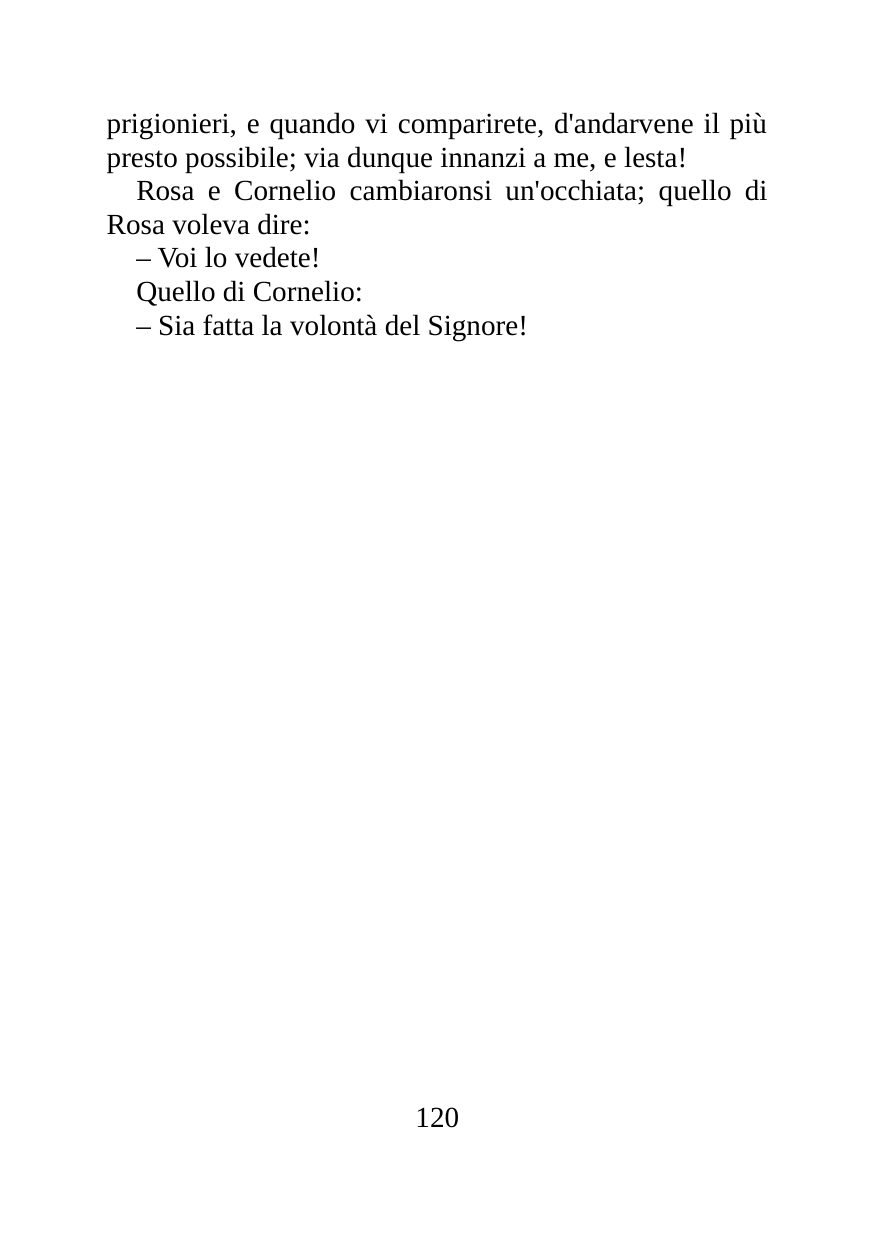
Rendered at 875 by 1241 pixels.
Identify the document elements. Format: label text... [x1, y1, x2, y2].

text ‒ Voi lo vedete! [106, 241, 768, 274]
text Rosa e Cornelio cambiaronsi un'occhiata; quello di Rosa voleva dire: [106, 173, 768, 241]
text prigionieri, e quando vi comparirete, d'andarvene il più presto possibile; via dunque innanzi a me, e lesta! [106, 106, 768, 173]
text ‒ Sia fatta la volontà del Signore! [106, 308, 768, 341]
text Quello di Cornelio: [106, 274, 768, 308]
